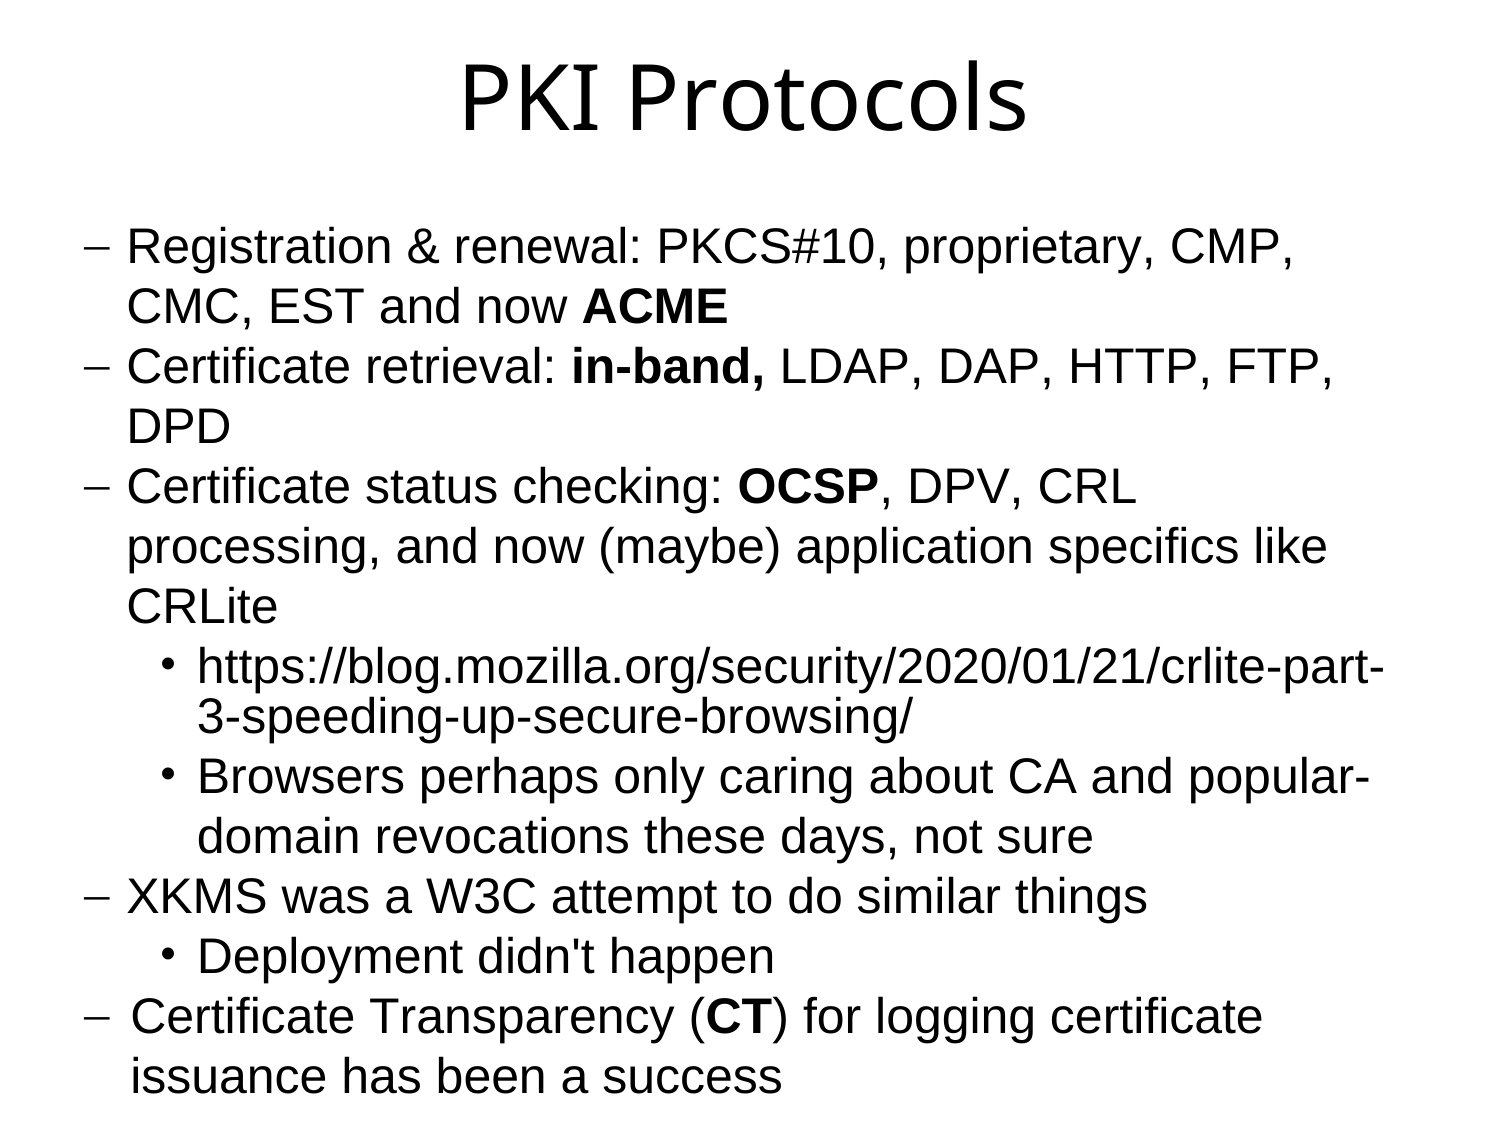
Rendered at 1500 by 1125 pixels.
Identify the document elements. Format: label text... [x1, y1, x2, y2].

text_box PKI Protocols [106, 0, 1382, 188]
text_box Registration & renewal: PKCS#10, proprietary, CMP, CMC, EST and now ACME Certificate retrieval: in-band, LDAP, DAP, HTTP, FTP, DPD Certificate status checking: OCSP, DPV, CRL processing, and now (maybe) application specifics like CRLite https://blog.mozilla.org/security/2020/01/21/crlite-part-3-speeding-up-secure-browsing/ Browsers perhaps only caring about CA and popular-domain revocations these days, not sure XKMS was a W3C attempt to do similar things Deployment didn't happen Certificate Transparency (CT) for logging certificate issuance has been a success [9, 212, 1388, 1062]
